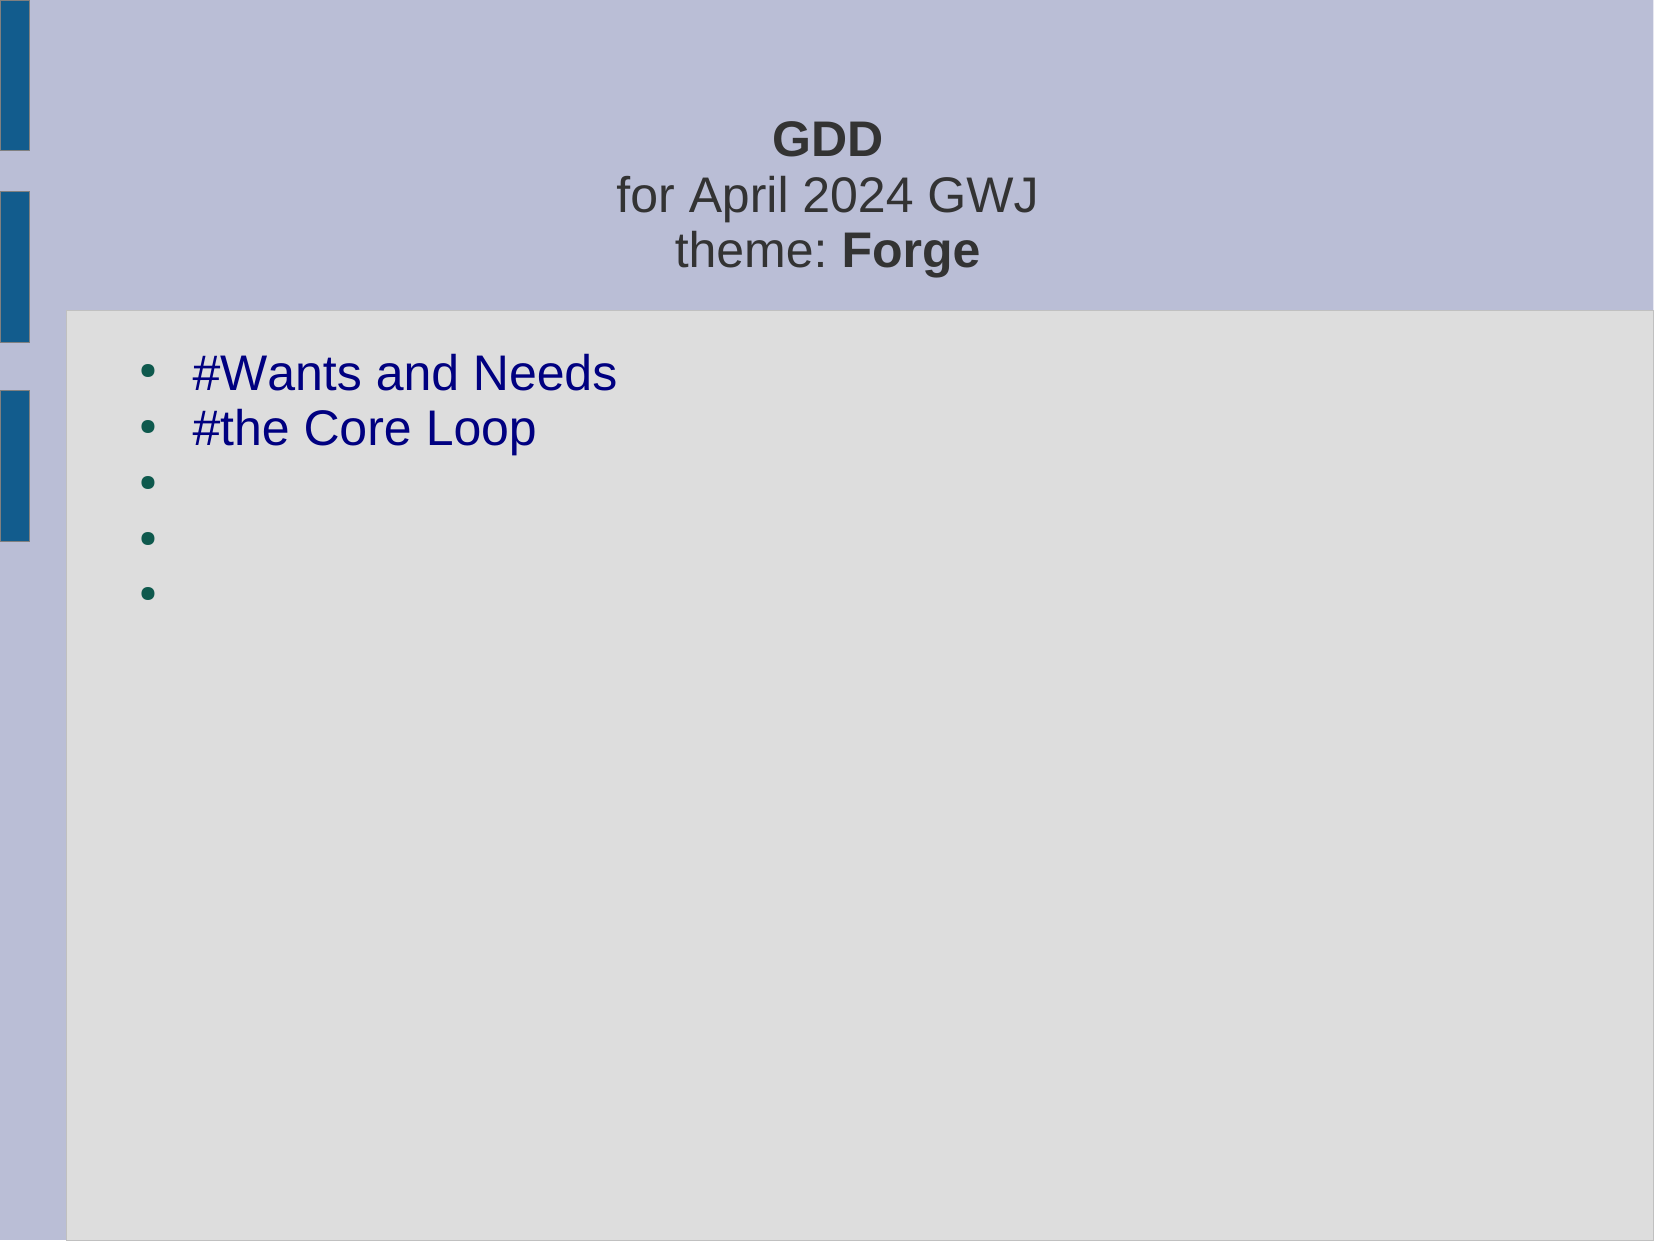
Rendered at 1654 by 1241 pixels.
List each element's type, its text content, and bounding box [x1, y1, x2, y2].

title GDD for April 2024 GWJ theme: Forge [121, 91, 1534, 299]
list #Wants and Needs #the Core Loop [121, 344, 1534, 1127]
